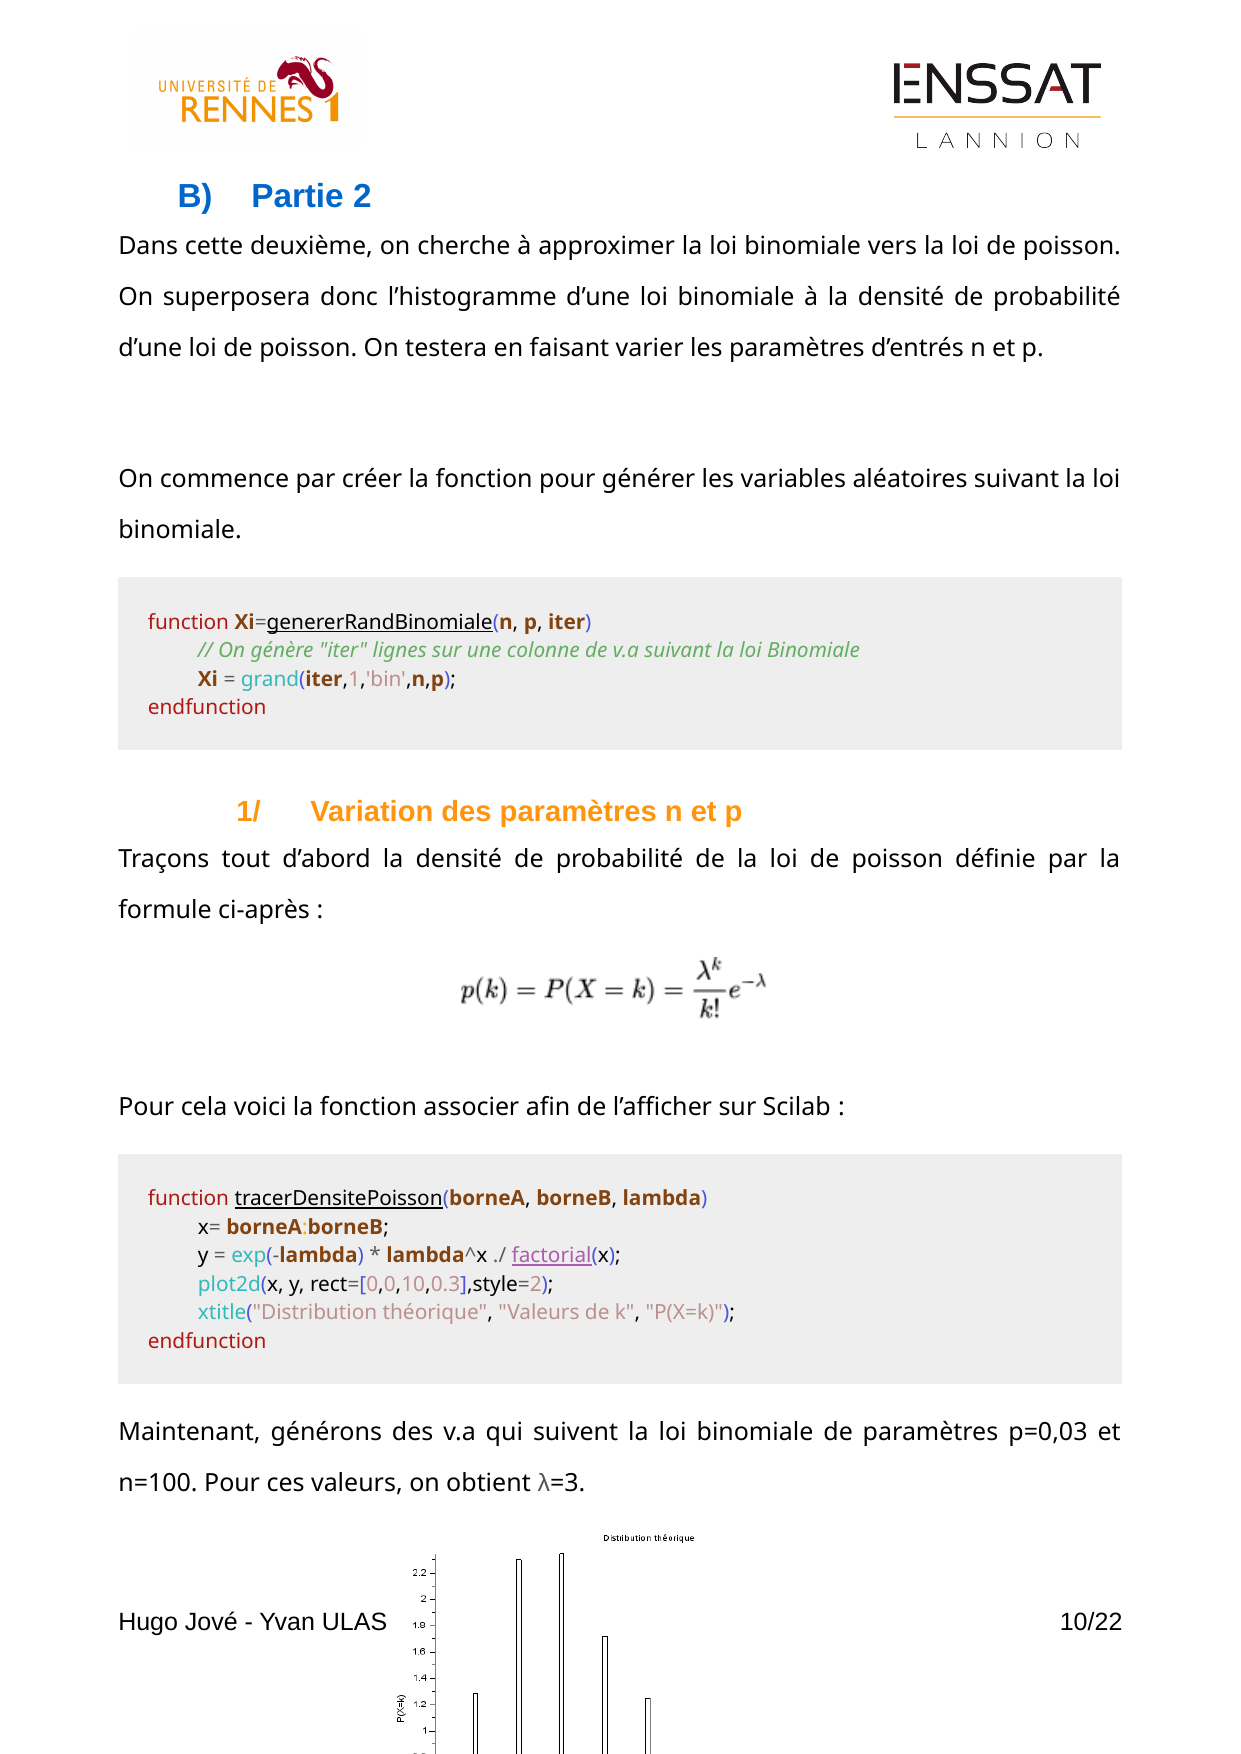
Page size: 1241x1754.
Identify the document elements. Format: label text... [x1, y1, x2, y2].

text y = exp(-lambda) * lambda^x ./ factorial(x); [118, 1240, 1122, 1269]
text // On génère "iter" lignes sur une colonne de v.a suivant la loi Binomiale [118, 635, 1122, 664]
text Pour cela voici la fonction associer afin de l’afficher sur Scilab : [118, 1088, 1122, 1122]
picture [387, 1527, 885, 1754]
text endfunction [118, 692, 1122, 750]
picture [133, 29, 363, 148]
text x= borneA:borneB; [118, 1212, 1122, 1240]
text Maintenant, générons des v.a qui suivent la loi binomiale de paramètres p=0,03 et n=100. Pour ces valeurs, on obtient λ=3. [118, 1413, 1122, 1498]
picture [435, 957, 805, 1028]
subtitle Partie 2 [177, 176, 1122, 215]
text function tracerDensitePoisson(borneA, borneB, lambda) [118, 1154, 1122, 1212]
subtitle Variation des paramètres n et p [236, 794, 1122, 828]
text On commence par créer la fonction pour générer les variables aléatoires suivant la loi binomiale. [118, 461, 1122, 546]
text function Xi=genererRandBinomiale(n, p, iter) [118, 577, 1122, 635]
text endfunction [118, 1326, 1122, 1384]
text Traçons tout d’abord la densité de probabilité de la loi de poisson définie par la formule ci-après : [118, 840, 1122, 925]
picture [894, 63, 1101, 148]
text plot2d(x, y, rect=[0,0,10,0.3],style=2); [118, 1269, 1122, 1297]
text Xi = grand(iter,1,'bin',n,p); [118, 664, 1122, 692]
text Dans cette deuxième, on cherche à approximer la loi binomiale vers la loi de poisson. On superposera donc l’histogramme d’une loi binomiale à la densité de probabilité d’une loi de poisson. On testera en faisant varier les paramètres d’entrés n et p. [118, 227, 1122, 363]
text xtitle("Distribution théorique", "Valeurs de k", "P(X=k)"); [118, 1297, 1122, 1326]
